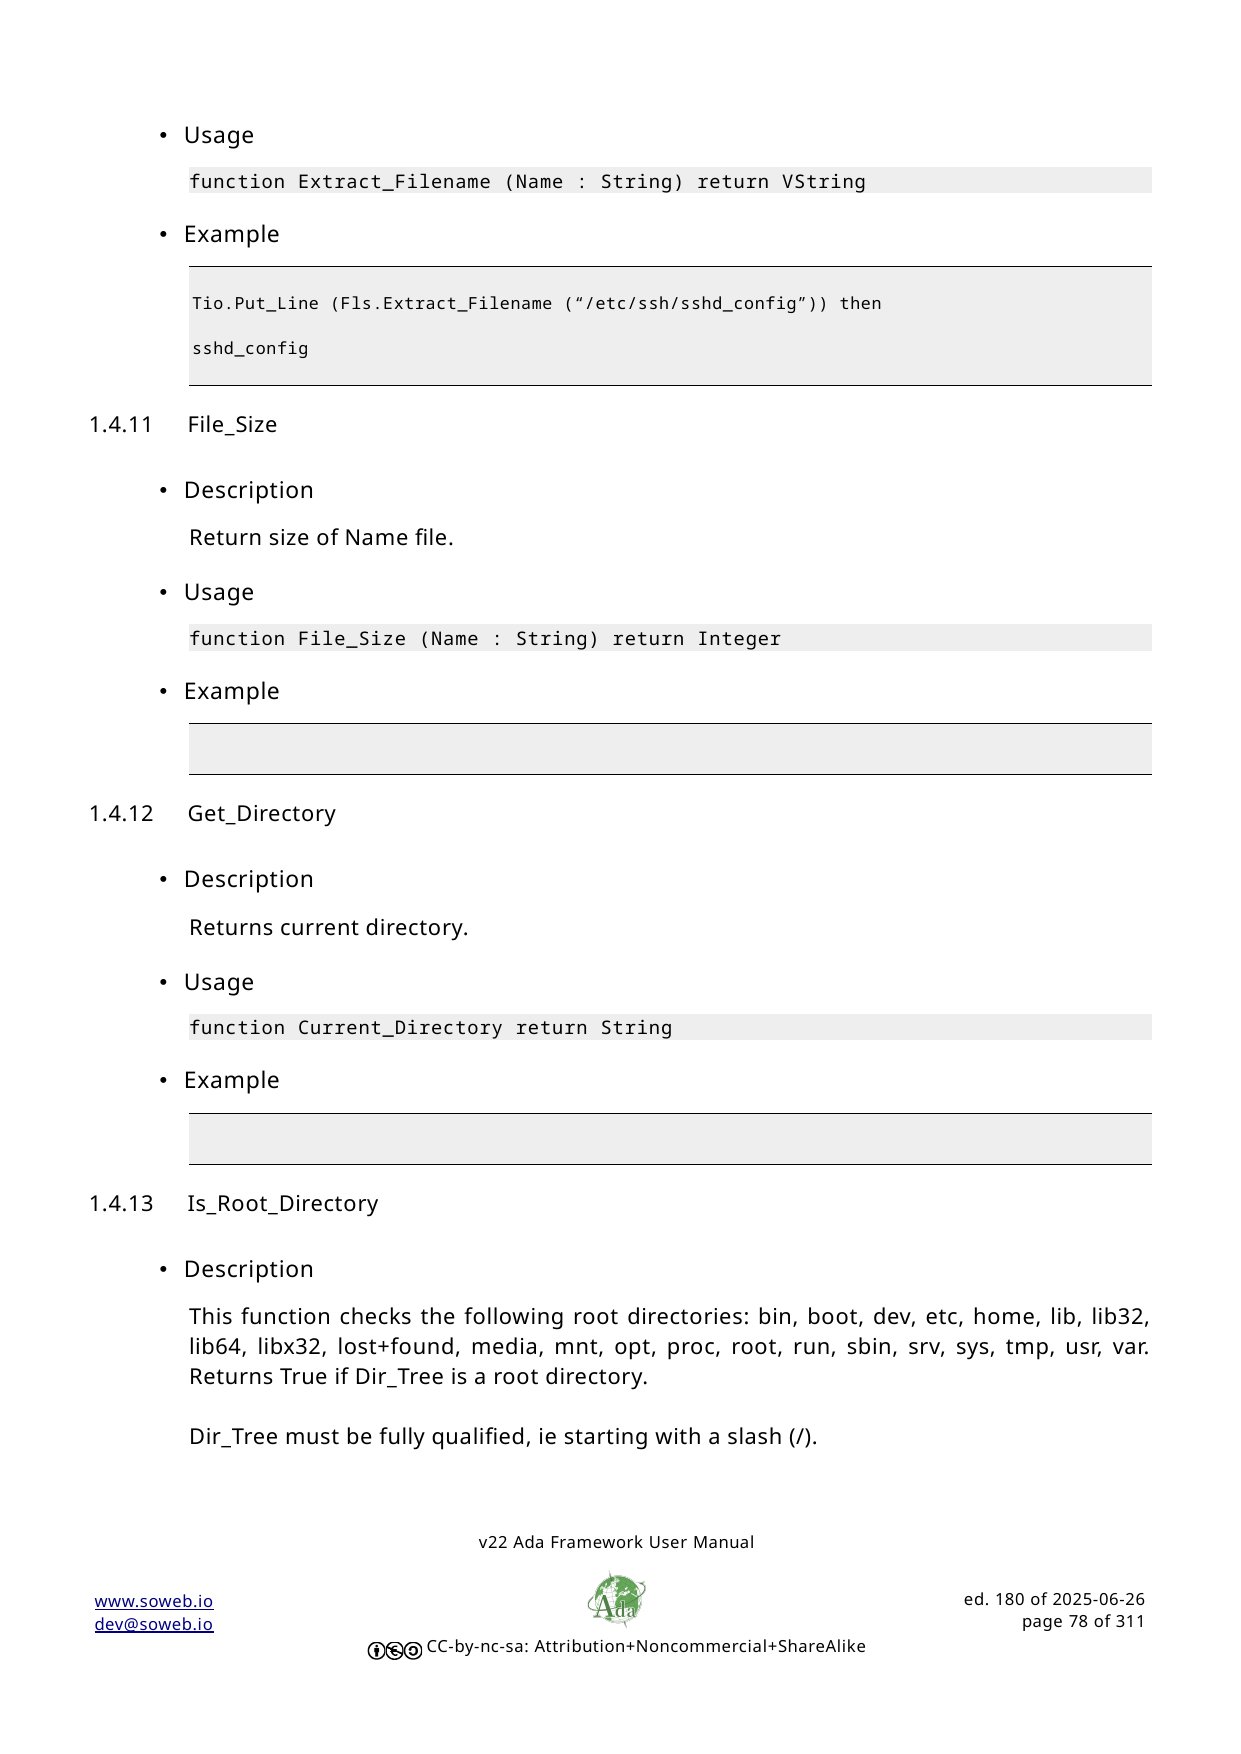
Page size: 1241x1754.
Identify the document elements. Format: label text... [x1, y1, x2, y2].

list Tio.Put_Line (Fls.Extract_Filename (“/etc/ssh/sshd_config”)) then [189, 267, 1152, 311]
list sshd_config [189, 334, 1152, 385]
subtitle Usage [159, 965, 1152, 996]
text This function checks the following root directories: bin, boot, dev, etc, home, lib, lib32, lib64, libx32, lost+found, media, mnt, opt, proc, root, run, sbin, srv, sys, tmp, usr, var. Returns True if Dir_Tree is a root directory. [189, 1301, 1152, 1391]
text Return size of Name file. [189, 522, 1152, 552]
text Dir_Tree must be fully qualified, ie starting with a slash (/). [189, 1421, 1152, 1451]
subtitle Description [159, 1252, 1152, 1283]
subtitle Example [159, 674, 1152, 706]
text function Extract_Filename (Name : String) return VString [189, 167, 1152, 193]
subtitle Is_Root_Directory [88, 1187, 1152, 1228]
subtitle File_Size [88, 408, 1152, 449]
subtitle Description [159, 863, 1152, 894]
subtitle Get_Directory [88, 798, 1152, 839]
subtitle Usage [159, 118, 1152, 150]
picture [367, 1642, 423, 1660]
text function Current_Directory return String [189, 1014, 1152, 1040]
subtitle Example [159, 217, 1152, 248]
text function File_Size (Name : String) return Integer [189, 624, 1152, 651]
picture [587, 1570, 646, 1629]
subtitle Usage [159, 576, 1152, 607]
subtitle Description [159, 473, 1152, 504]
subtitle Example [159, 1064, 1152, 1095]
text Returns current directory. [189, 912, 1152, 942]
